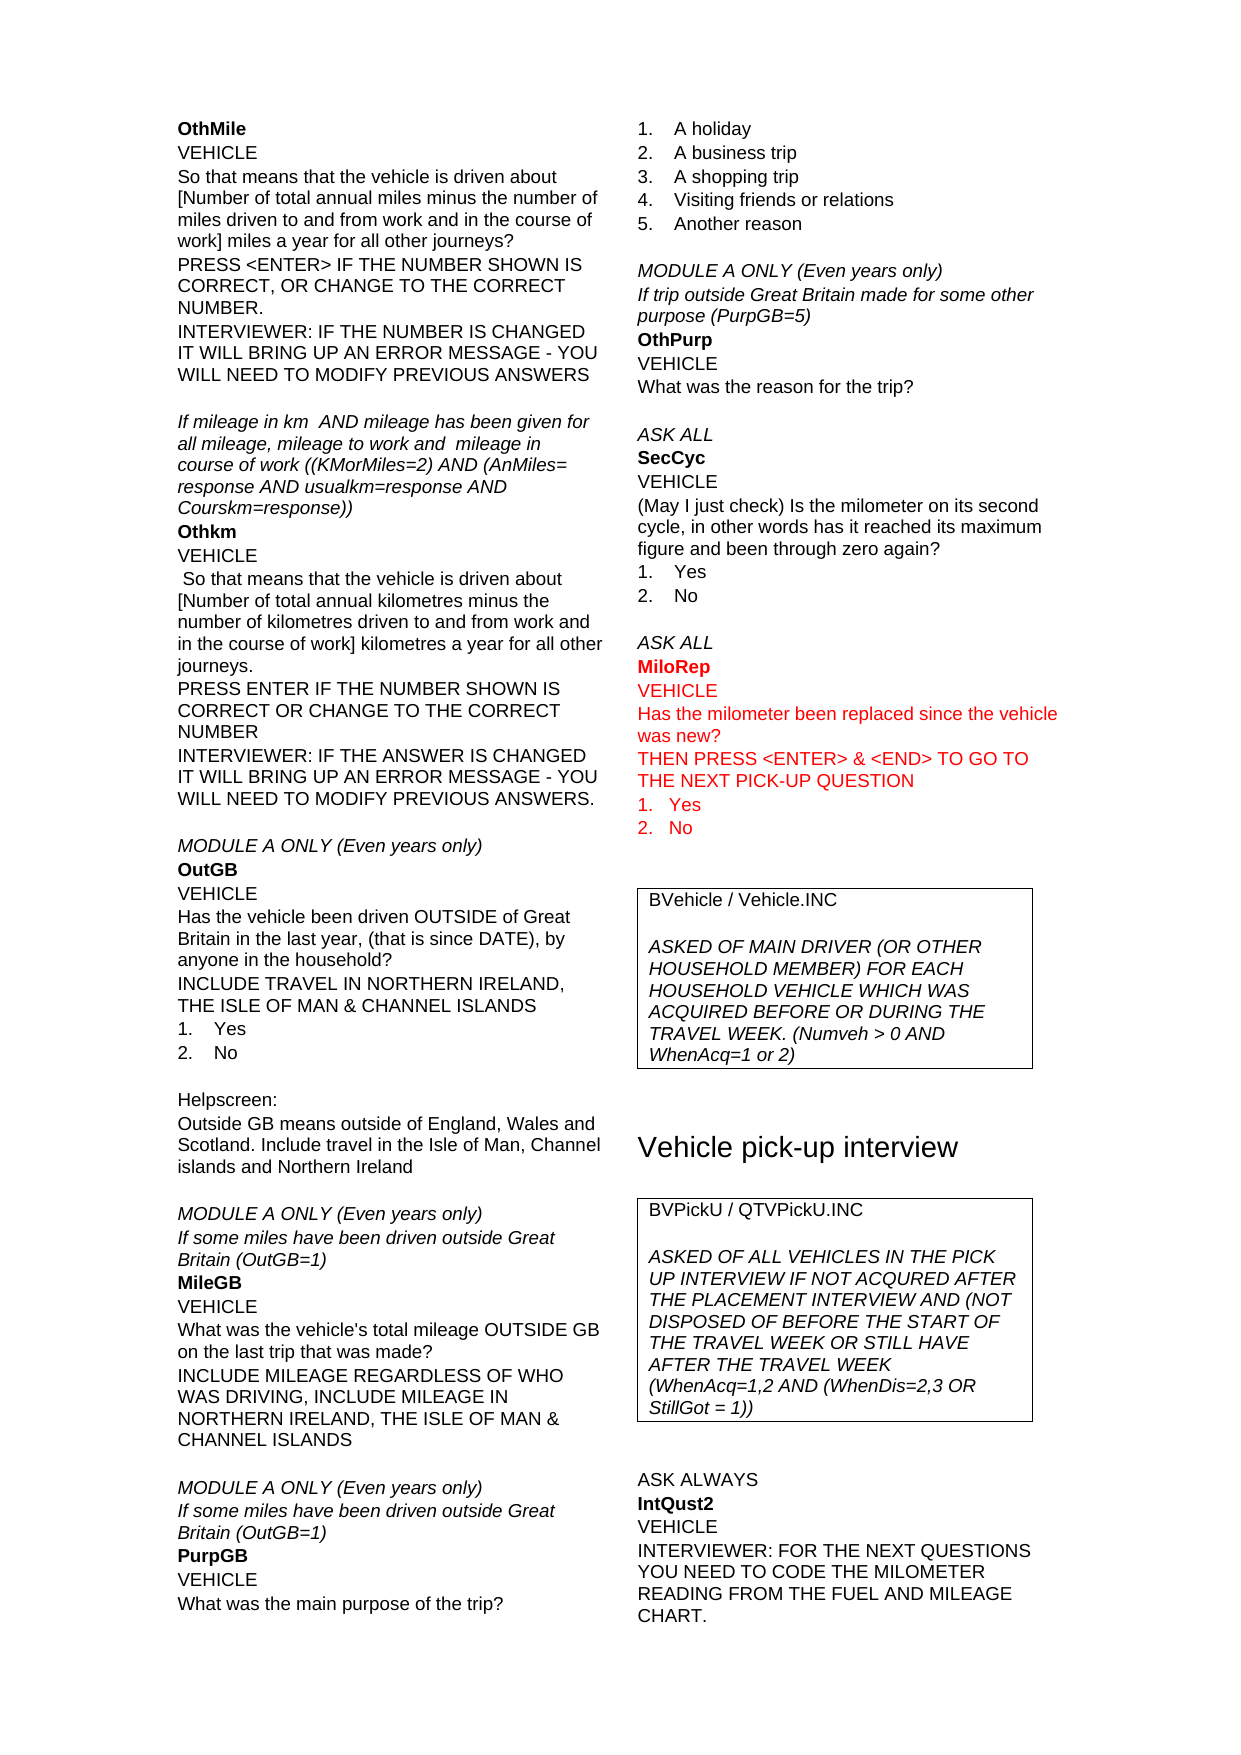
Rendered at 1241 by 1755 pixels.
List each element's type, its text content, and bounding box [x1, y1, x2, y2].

text Has the milometer been replaced since the vehicle was new? [637, 703, 1063, 746]
text VEHICLE [177, 1569, 603, 1591]
text VEHICLE [177, 142, 603, 163]
text INCLUDE TRAVEL IN NORTHERN IRELAND, THE ISLE OF MAN & CHANNEL ISLANDS [177, 973, 603, 1016]
text MODULE A ONLY (Even years only) [177, 1476, 603, 1498]
text If some miles have been driven outside Great Britain (OutGB=1) [177, 1500, 603, 1543]
text So that means that the vehicle is driven about [Number of total annual miles minus the number of miles driven to and from work and in the course of work] miles a year for all other journeys? [177, 165, 603, 252]
text 2. No [177, 1042, 603, 1063]
text VEHICLE [637, 1516, 1063, 1538]
table_header BVPickU / QTVPickU.INC ASKED OF ALL VEHICLES IN THE PICK UP INTERVIEW IF NOT ACQURED AFTER THE PLACEMENT INTERVIEW AND (NOT DISPOSED OF BEFORE THE START OF THE TRAVEL WEEK OR STILL HAVE AFTER THE TRAVEL WEEK (WhenAcq=1,2 AND (WhenDis=2,3 OR StillGot = 1)) [638, 1199, 1032, 1421]
text VEHICLE [637, 679, 1063, 701]
text PRESS <ENTER> IF THE NUMBER SHOWN IS CORRECT, OR CHANGE TO THE CORRECT NUMBER. [177, 254, 603, 318]
text Helpscreen: [177, 1089, 603, 1111]
text MODULE A ONLY (Even years only) [177, 835, 603, 857]
text 5. Another reason [637, 213, 1063, 234]
table_header BVehicle / Vehicle.INC ASKED OF MAIN DRIVER (OR OTHER HOUSEHOLD MEMBER) FOR EACH HOUSEHOLD VEHICLE WHICH WAS ACQUIRED BEFORE OR DURING THE TRAVEL WEEK. (Numveh > 0 AND WhenAcq=1 or 2) [638, 889, 1032, 1068]
text PurpGB [177, 1545, 603, 1567]
text INCLUDE MILEAGE REGARDLESS OF WHO WAS DRIVING, INCLUDE MILEAGE IN NORTHERN IRELAND, THE ISLE OF MAN & CHANNEL ISLANDS [177, 1364, 603, 1451]
text OutGB [177, 859, 603, 880]
text If trip outside Great Britain made for some other purpose (PurpGB=5) [637, 284, 1063, 327]
text THEN PRESS <ENTER> & <END> TO GO TO THE NEXT PICK-UP QUESTION [637, 748, 1063, 791]
text 1. Yes [637, 561, 1063, 583]
text VEHICLE [177, 1296, 603, 1317]
text MiloRep [637, 656, 1063, 677]
subtitle Vehicle pick-up interview [637, 1130, 1063, 1163]
text MODULE A ONLY (Even years only) [637, 260, 1063, 282]
text 3. A shopping trip [637, 165, 1063, 187]
text INTERVIEWER: FOR THE NEXT QUESTIONS YOU NEED TO CODE THE MILOMETER READING FROM THE FUEL AND MILEAGE CHART. [637, 1540, 1063, 1626]
text 1. Yes [637, 793, 1063, 815]
text ASK ALWAYS [637, 1469, 1063, 1490]
text PRESS ENTER IF THE NUMBER SHOWN IS CORRECT OR CHANGE TO THE CORRECT NUMBER [177, 678, 603, 743]
text VEHICLE [637, 352, 1063, 374]
text INTERVIEWER: IF THE ANSWER IS CHANGED IT WILL BRING UP AN ERROR MESSAGE - YOU WILL NEED TO MODIFY PREVIOUS ANSWERS. [177, 745, 603, 809]
text What was the vehicle's total mileage OUTSIDE GB on the last trip that was made? [177, 1319, 603, 1362]
text OthPurp [637, 329, 1063, 350]
text If some miles have been driven outside Great Britain (OutGB=1) [177, 1227, 603, 1270]
text Has the vehicle been driven OUTSIDE of Great Britain in the last year, (that is since DATE), by anyone in the household? [177, 906, 603, 971]
text What was the main purpose of the trip? [177, 1593, 603, 1614]
text SecCyc [637, 447, 1063, 469]
text 2. No [637, 585, 1063, 606]
text 2. No [637, 817, 1063, 839]
text ASK ALL [637, 632, 1063, 654]
text 1. A holiday [637, 118, 1063, 140]
text 1. Yes [177, 1018, 603, 1040]
text So that means that the vehicle is driven about [Number of total annual kilometres minus the number of kilometres driven to and from work and in the course of work] kilometres a year for all other journeys. [177, 568, 603, 676]
text IntQust2 [637, 1492, 1063, 1514]
text What was the reason for the trip? [637, 376, 1063, 398]
text (May I just check) Is the milometer on its second cycle, in other words has it reached its maximum figure and been through zero again? [637, 494, 1063, 559]
text MODULE A ONLY (Even years only) [177, 1203, 603, 1225]
text VEHICLE [177, 544, 603, 566]
text OthMile [177, 118, 603, 140]
text ASK ALL [637, 423, 1063, 445]
text Outside GB means outside of England, Wales and Scotland. Include travel in the Isle of Man, Channel islands and Northern Ireland [177, 1113, 603, 1177]
text Othkm [177, 521, 603, 542]
text MileGB [177, 1272, 603, 1293]
text VEHICLE [637, 471, 1063, 492]
text INTERVIEWER: IF THE NUMBER IS CHANGED IT WILL BRING UP AN ERROR MESSAGE - YOU WILL NEED TO MODIFY PREVIOUS ANSWERS [177, 321, 603, 385]
text VEHICLE [177, 882, 603, 904]
text 4. Visiting friends or relations [637, 189, 1063, 211]
text 2. A business trip [637, 142, 1063, 163]
text If mileage in km AND mileage has been given for all mileage, mileage to work and mileage in course of work ((KMorMiles=2) AND (AnMiles= response AND usualkm=response AND Courskm=response)) [177, 411, 603, 519]
